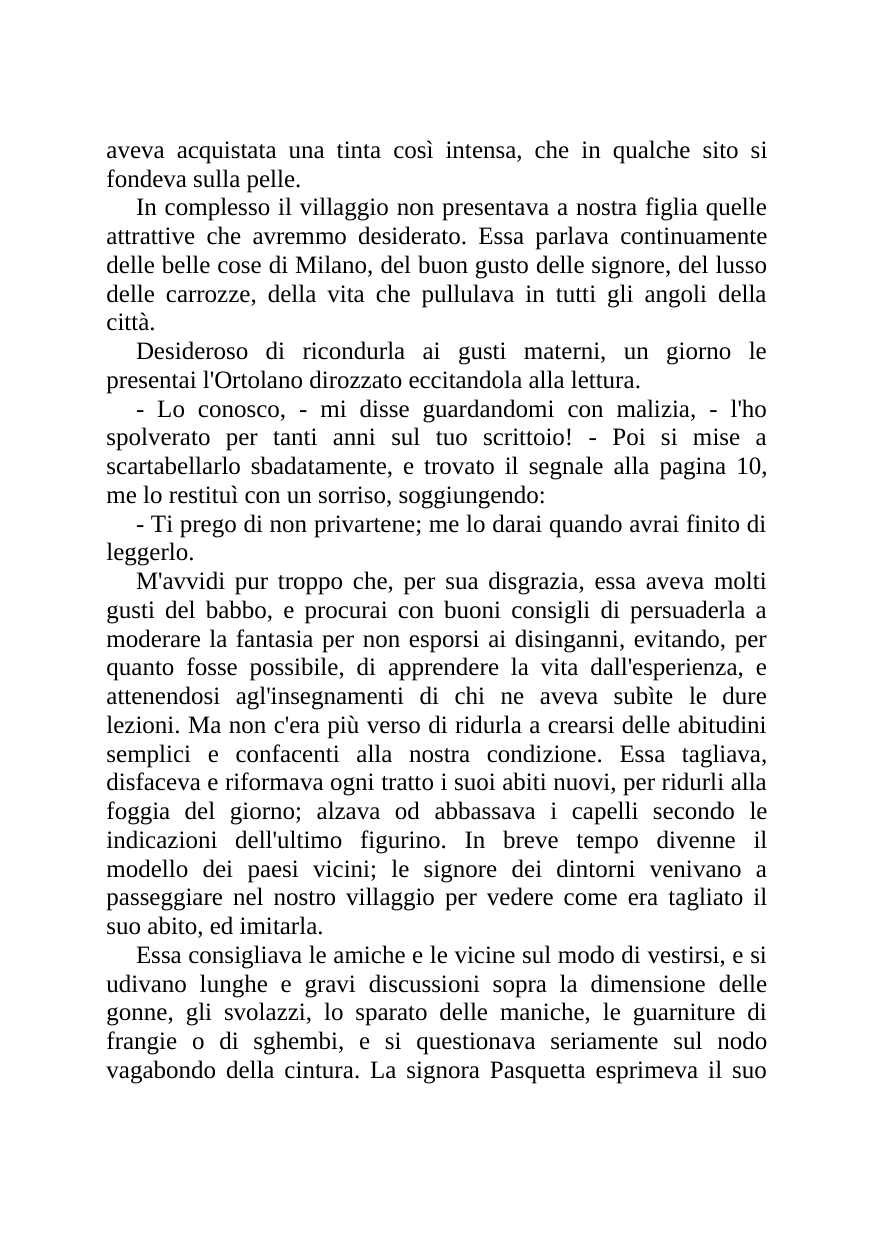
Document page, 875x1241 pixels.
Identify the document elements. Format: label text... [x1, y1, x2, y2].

text Desideroso di ricondurla ai gusti materni, un giorno le presentai l'Ortolano dirozzato eccitandola alla lettura. [106, 336, 768, 394]
text In complesso il villaggio non presentava a nostra figlia quelle attrattive che avremmo desiderato. Essa parlava continuamente delle belle cose di Milano, del buon gusto delle signore, del lusso delle carrozze, della vita che pullulava in tutti gli angoli della città. [106, 192, 768, 336]
text Essa consigliava le amiche e le vicine sul modo di vestirsi, e si udivano lunghe e gravi discussioni sopra la dimensione delle gonne, gli svolazzi, lo sparato delle maniche, le guarniture di frangie o di sghembi, e si questionava seriamente sul nodo vagabondo della cintura. La signora Pasquetta esprimeva il suo [106, 940, 768, 1084]
text aveva acquistata una tinta così intensa, che in qualche sito si fondeva sulla pelle. [106, 135, 768, 192]
text - Lo conosco, - mi disse guardandomi con malizia, - l'ho spolverato per tanti anni sul tuo scrittoio! - Poi si mise a scartabellarlo sbadatamente, e trovato il segnale alla pagina 10, me lo restituì con un sorriso, soggiungendo: [106, 394, 768, 509]
text M'avvidi pur troppo che, per sua disgrazia, essa aveva molti gusti del babbo, e procurai con buoni consigli di persuaderla a moderare la fantasia per non esporsi ai disinganni, evitando, per quanto fosse possibile, di apprendere la vita dall'esperienza, e attenendosi agl'insegnamenti di chi ne aveva subìte le dure lezioni. Ma non c'era più verso di ridurla a crearsi delle abitudini semplici e confacenti alla nostra condizione. Essa tagliava, disfaceva e riformava ogni tratto i suoi abiti nuovi, per ridurli alla foggia del giorno; alzava od abbassava i capelli secondo le indicazioni dell'ultimo figurino. In breve tempo divenne il modello dei paesi vicini; le signore dei dintorni venivano a passeggiare nel nostro villaggio per vedere come era tagliato il suo abito, ed imitarla. [106, 566, 768, 940]
text - Ti prego di non privartene; me lo darai quando avrai finito di leggerlo. [106, 509, 768, 566]
